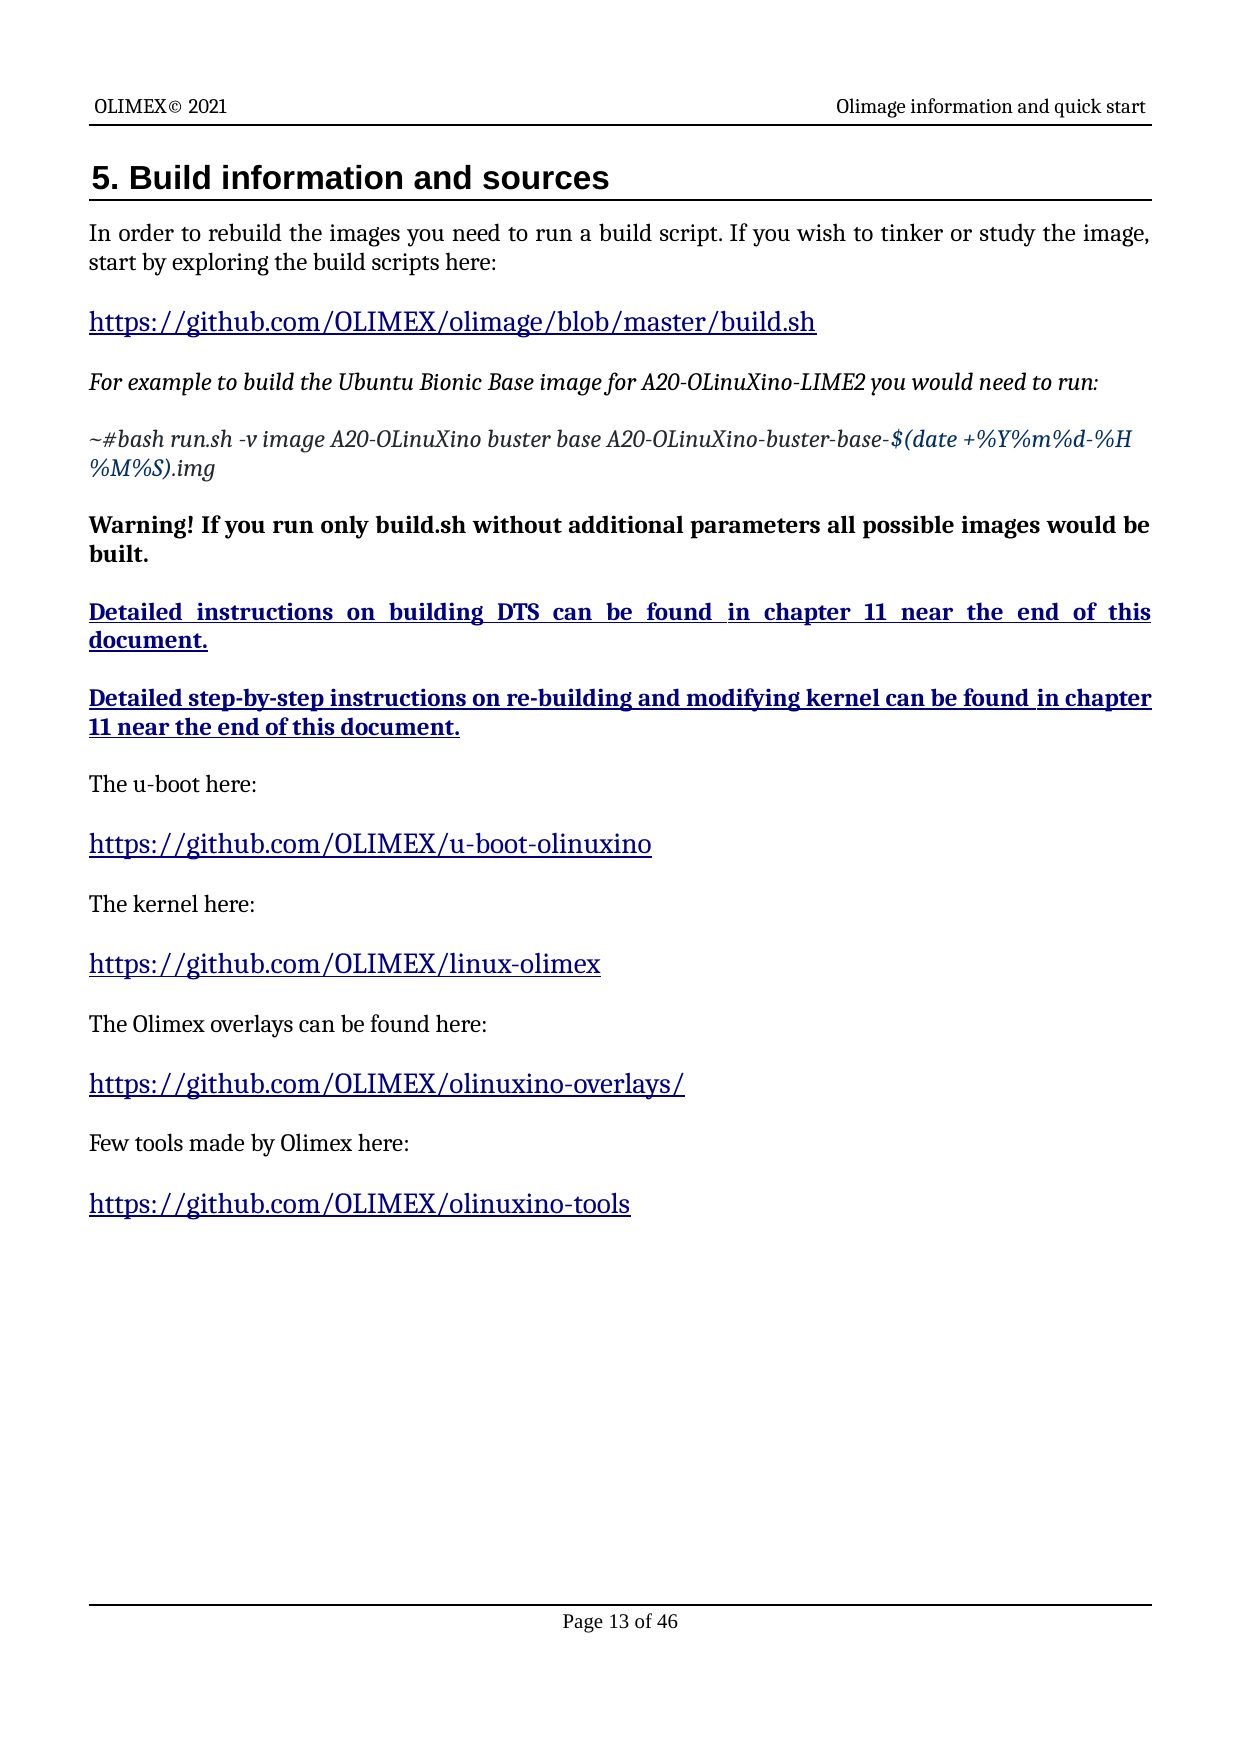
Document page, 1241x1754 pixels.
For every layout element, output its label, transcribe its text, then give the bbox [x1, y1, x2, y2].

text In order to rebuild the images you need to run a build script. If you wish to tinker or study the image, start by exploring the build scripts here: [88, 219, 1152, 276]
text https://github.com/OLIMEX/linux-olimex [88, 947, 1152, 981]
text Warning! If you run only build.sh without additional parameters all possible images would be built. [88, 511, 1152, 569]
text Detailed step-by-step instructions on re-building and modifying kernel can be found in chapter [88, 684, 1152, 708]
text https://github.com/OLIMEX/olimage/blob/master/build.sh [88, 305, 1152, 339]
text https://github.com/OLIMEX/u-boot-olinuxino [88, 827, 1152, 861]
text https://github.com/OLIMEX/olinuxino-tools [88, 1187, 1152, 1220]
text The u-boot here: [88, 770, 1152, 799]
text 11 near the end of this document. [88, 709, 1152, 741]
text Detailed instructions on building DTS can be found in chapter 11 near the end of this document. [88, 597, 1152, 655]
text The Olimex overlays can be found here: [88, 1009, 1152, 1038]
text The kernel here: [88, 890, 1152, 918]
text For example to build the Ubuntu Bionic Base image for A20-OLinuXino-LIME2 you would need to run: [88, 367, 1152, 396]
text ~#bash run.sh -v image A20-OLinuXino buster base A20-OLinuXino-buster-base-$(date +%Y%m%d-%H%M%S).img [88, 425, 1152, 482]
subtitle 5. Build information and sources [88, 155, 1152, 201]
text Few tools made by Olimex here: [88, 1129, 1152, 1158]
text https://github.com/OLIMEX/olinuxino-overlays/ [88, 1067, 1152, 1101]
